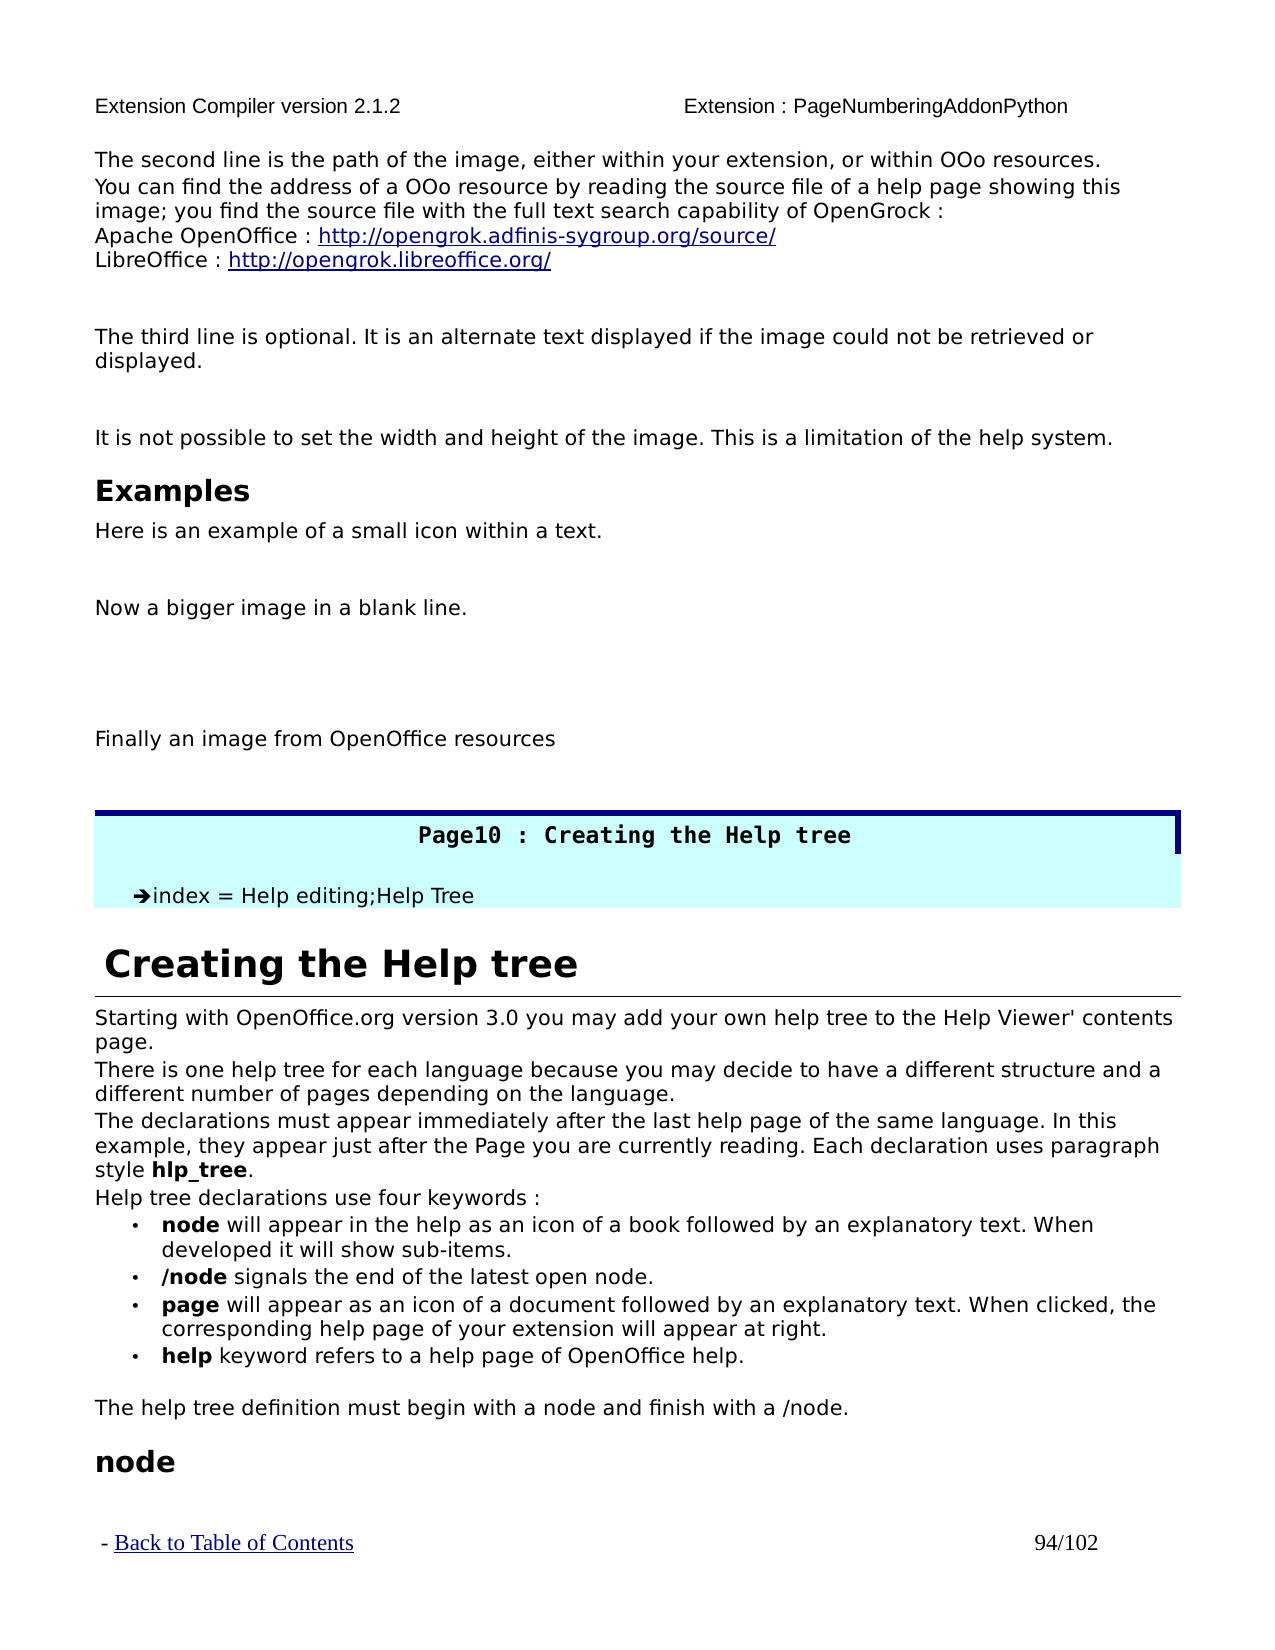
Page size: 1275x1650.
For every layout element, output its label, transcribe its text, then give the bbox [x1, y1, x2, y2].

list node will appear in the help as an icon of a book followed by an explanatory text. When developed it will show sub-items. [132, 1213, 1181, 1262]
text It is not possible to set the width and height of the image. This is a limitation of the help system. [94, 377, 1181, 450]
text Page10 : Creating the Help tree [94, 811, 1175, 854]
text Examples [94, 475, 1181, 509]
text Creating the Help tree [94, 933, 1181, 996]
text The third line is optional. It is an alternate text displayed if the image could not be retrieved or displayed. [94, 276, 1181, 374]
text Now a bigger image in a blank line. [94, 547, 1181, 620]
list /node signals the end of the latest open node. [132, 1265, 1181, 1289]
list help keyword refers to a help page of OpenOffice help. [132, 1344, 1181, 1369]
text The help tree definition must begin with a node and finish with a /node. [94, 1372, 1181, 1421]
list index = Help editing;Help Tree [94, 884, 1181, 908]
text There is one help tree for each language because you may decide to have a different structure and a different number of pages depending on the language. [94, 1058, 1181, 1107]
text Help tree declarations use four keywords : [94, 1186, 1181, 1210]
list page will appear as an icon of a document followed by an explanatory text. When clicked, the corresponding help page of your extension will appear at right. [132, 1292, 1181, 1341]
text The declarations must appear immediately after the last help page of the same language. In this example, they appear just after the Page you are currently reading. Each declaration uses paragraph style hlp_tree. [94, 1109, 1181, 1183]
text The second line is the path of the image, either within your extension, or within OOo resources. [94, 147, 1181, 172]
text Here is an example of a small icon within a text. [94, 519, 1181, 544]
text Starting with OpenOffice.org version 3.0 you may add your own help tree to the Help Viewer' contents page. [94, 1006, 1181, 1055]
text Finally an image from OpenOffice resources [94, 678, 1181, 751]
text node [94, 1446, 1181, 1479]
text You can find the address of a OOo resource by reading the source file of a help page showing this image; you find the source file with the full text search capability of OpenGrock : Apache OpenOffice : http://opengrok.adfinis-sygroup.org/source/ LibreOffice : http://opengrok.libreoffice.org/ [94, 175, 1181, 273]
